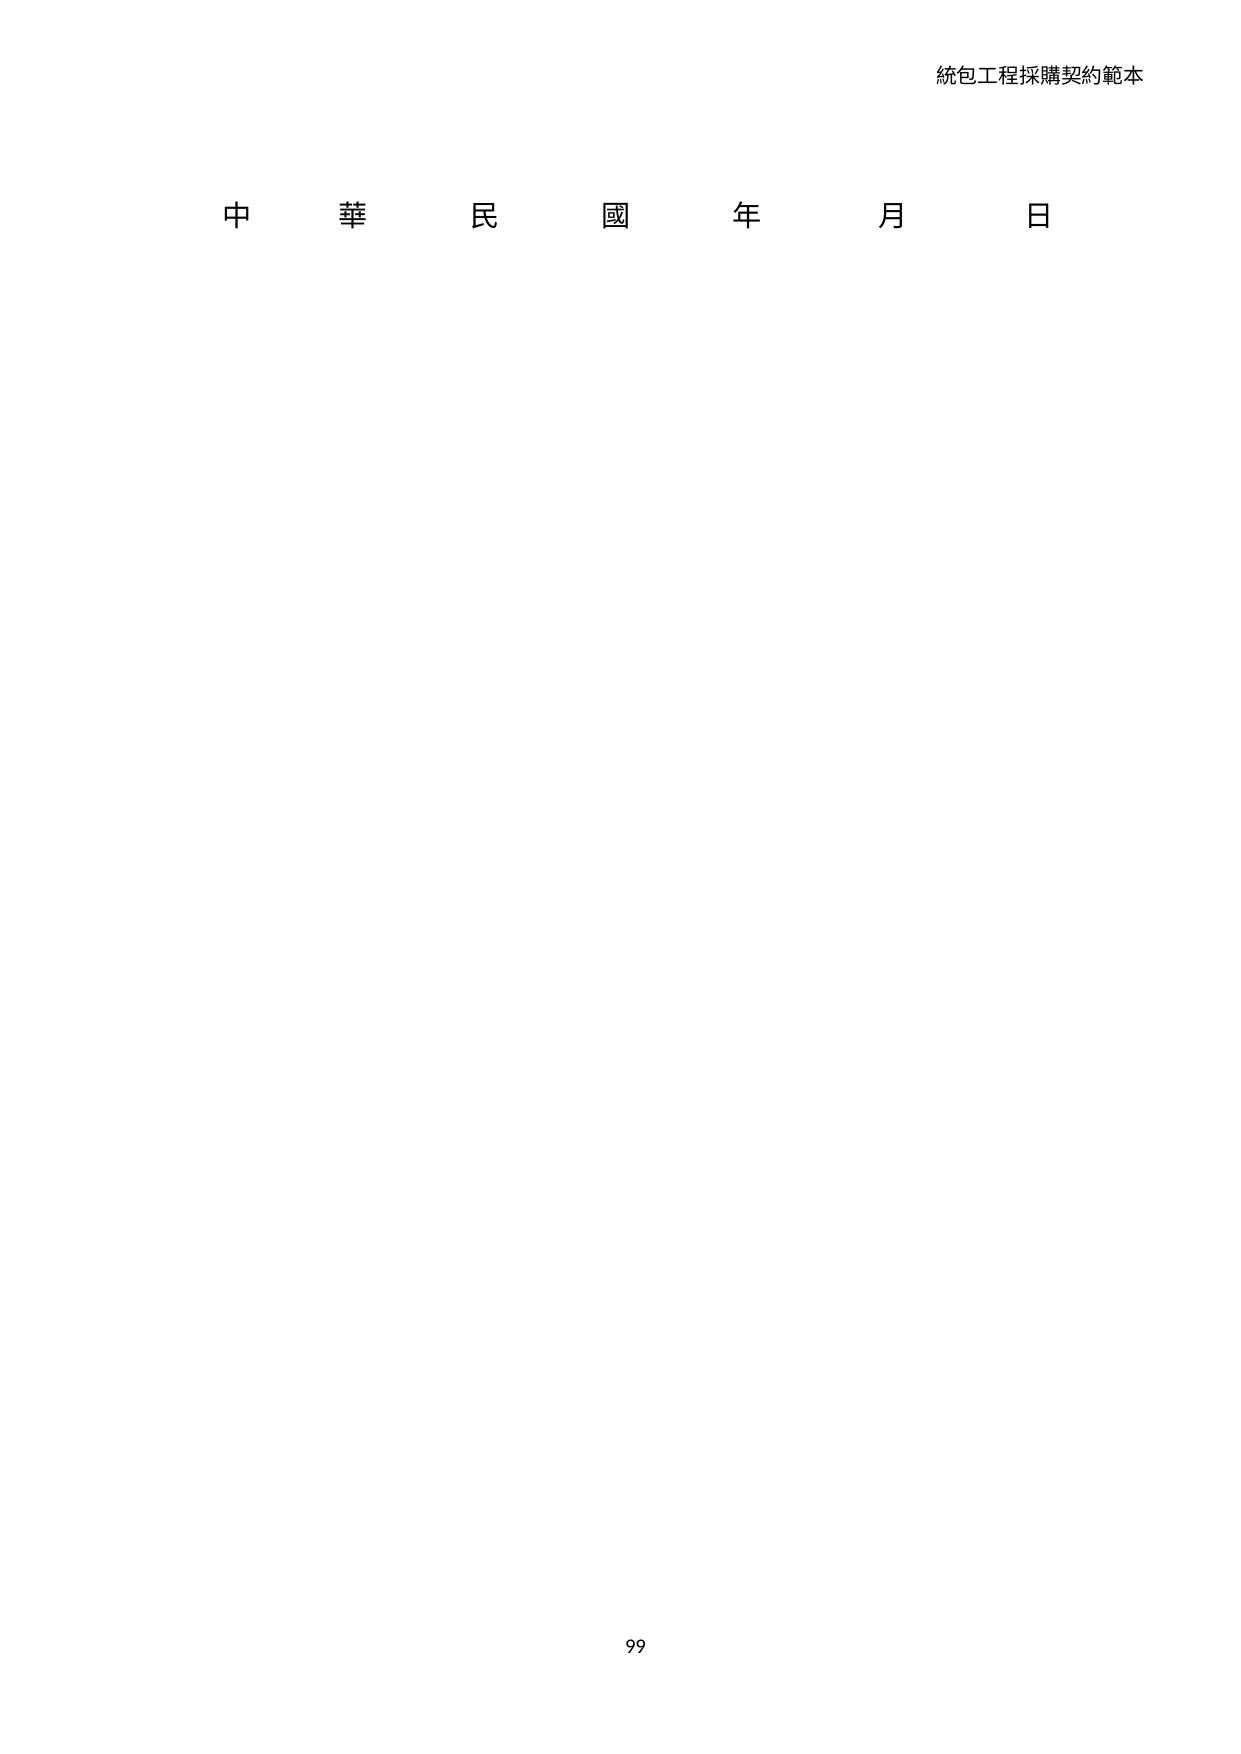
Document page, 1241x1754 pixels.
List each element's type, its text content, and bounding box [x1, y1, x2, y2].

text 中 華 民 國 年 月 日 [131, 172, 1144, 234]
